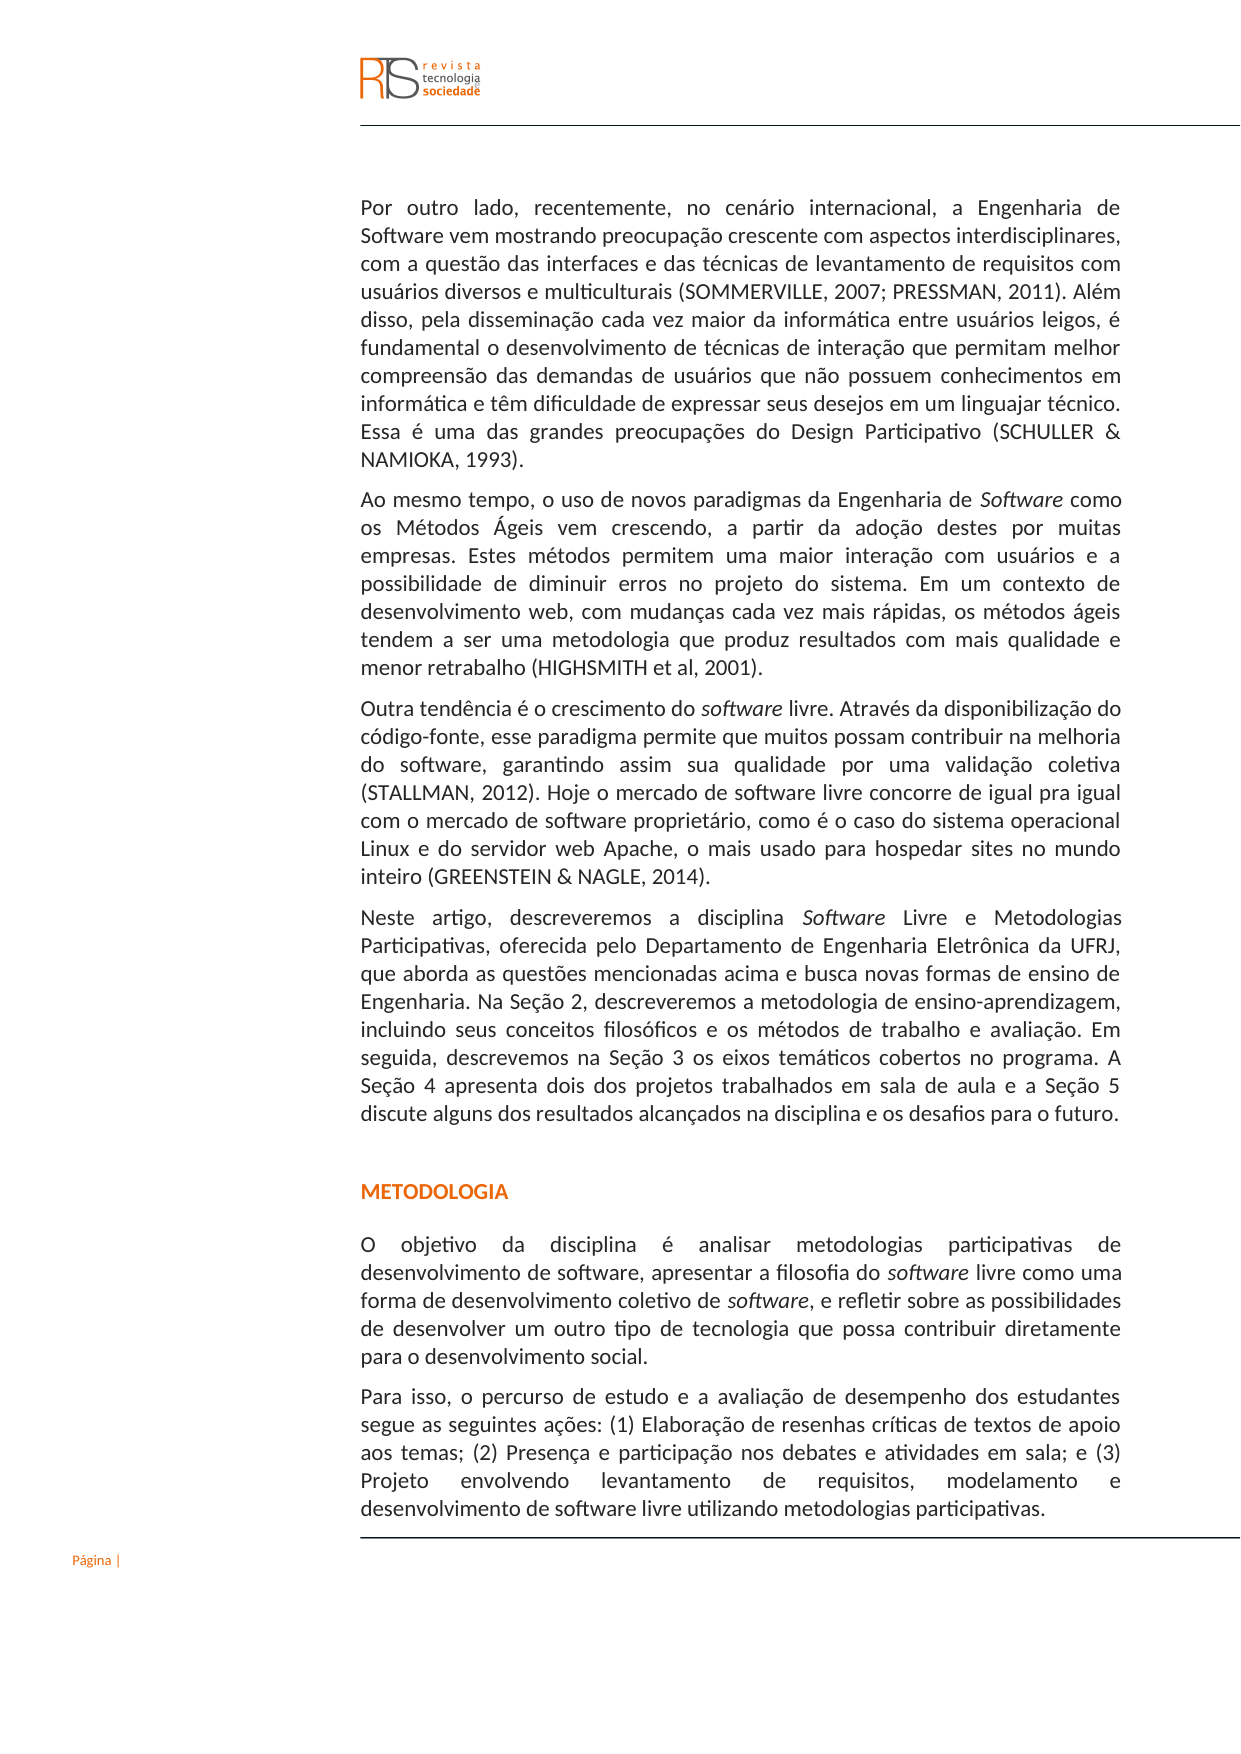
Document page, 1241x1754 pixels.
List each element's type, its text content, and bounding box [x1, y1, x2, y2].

text Por outro lado, recentemente, no cenário internacional, a Engenharia de Software vem mostrando preocupação crescente com aspectos interdisciplinares, com a questão das interfaces e das técnicas de levantamento de requisitos com usuários diversos e multiculturais (SOMMERVILLE, 2007; PRESSMAN, 2011). Além disso, pela disseminação cada vez maior da informática entre usuários leigos, é fundamental o desenvolvimento de técnicas de interação que permitam melhor compreensão das demandas de usuários que não possuem conhecimentos em informática e têm dificuldade de expressar seus desejos em um linguajar técnico. Essa é uma das grandes preocupações do Design Participativo (SCHULLER & NAMIOKA, 1993). [360, 193, 1122, 473]
picture [360, 1537, 1241, 1542]
text Ao mesmo tempo, o uso de novos paradigmas da Engenharia de Software como os Métodos Ágeis vem crescendo, a partir da adoção destes por muitas empresas. Estes métodos permitem uma maior interação com usuários e a possibilidade de diminuir erros no projeto do sistema. Em um contexto de desenvolvimento web, com mudanças cada vez mais rápidas, os métodos ágeis tendem a ser uma metodologia que produz resultados com mais qualidade e menor retrabalho (HIGHSMITH et al, 2001). [360, 485, 1122, 682]
text METODOLOGIA [360, 1177, 1122, 1205]
text Outra tendência é o crescimento do software livre. Através da disponibilização do código-fonte, esse paradigma permite que muitos possam contribuir na melhoria do software, garantindo assim sua qualidade por uma validação coletiva (STALLMAN, 2012). Hoje o mercado de software livre concorre de igual pra igual com o mercado de software proprietário, como é o caso do sistema operacional Linux e do servidor web Apache, o mais usado para hospedar sites no mundo inteiro (GREENSTEIN & NAGLE, 2014). [360, 694, 1122, 890]
text O objetivo da disciplina é analisar metodologias participativas de desenvolvimento de software, apresentar a filosofia do software livre como uma forma de desenvolvimento coletivo de software, e refletir sobre as possibilidades de desenvolver um outro tipo de tecnologia que possa contribuir diretamente para o desenvolvimento social. [360, 1230, 1122, 1370]
text Para isso, o percurso de estudo e a avaliação de desempenho dos estudantes segue as seguintes ações: (1) Elaboração de resenhas críticas de textos de apoio aos temas; (2) Presença e participação nos debates e atividades em sala; e (3) Projeto envolvendo levantamento de requisitos, modelamento e desenvolvimento de software livre utilizando metodologias participativas. [360, 1382, 1122, 1523]
text Neste artigo, descreveremos a disciplina Software Livre e Metodologias Participativas, oferecida pelo Departamento de Engenharia Eletrônica da UFRJ, que aborda as questões mencionadas acima e busca novas formas de ensino de Engenharia. Na Seção 2, descreveremos a metodologia de ensino-aprendizagem, incluindo seus conceitos filosóficos e os métodos de trabalho e avaliação. Em seguida, descrevemos na Seção 3 os eixos temáticos cobertos no programa. A Seção 4 apresenta dois dos projetos trabalhados em sala de aula e a Seção 5 discute alguns dos resultados alcançados na disciplina e os desafios para o futuro. [360, 903, 1122, 1127]
picture [360, 0, 1241, 129]
